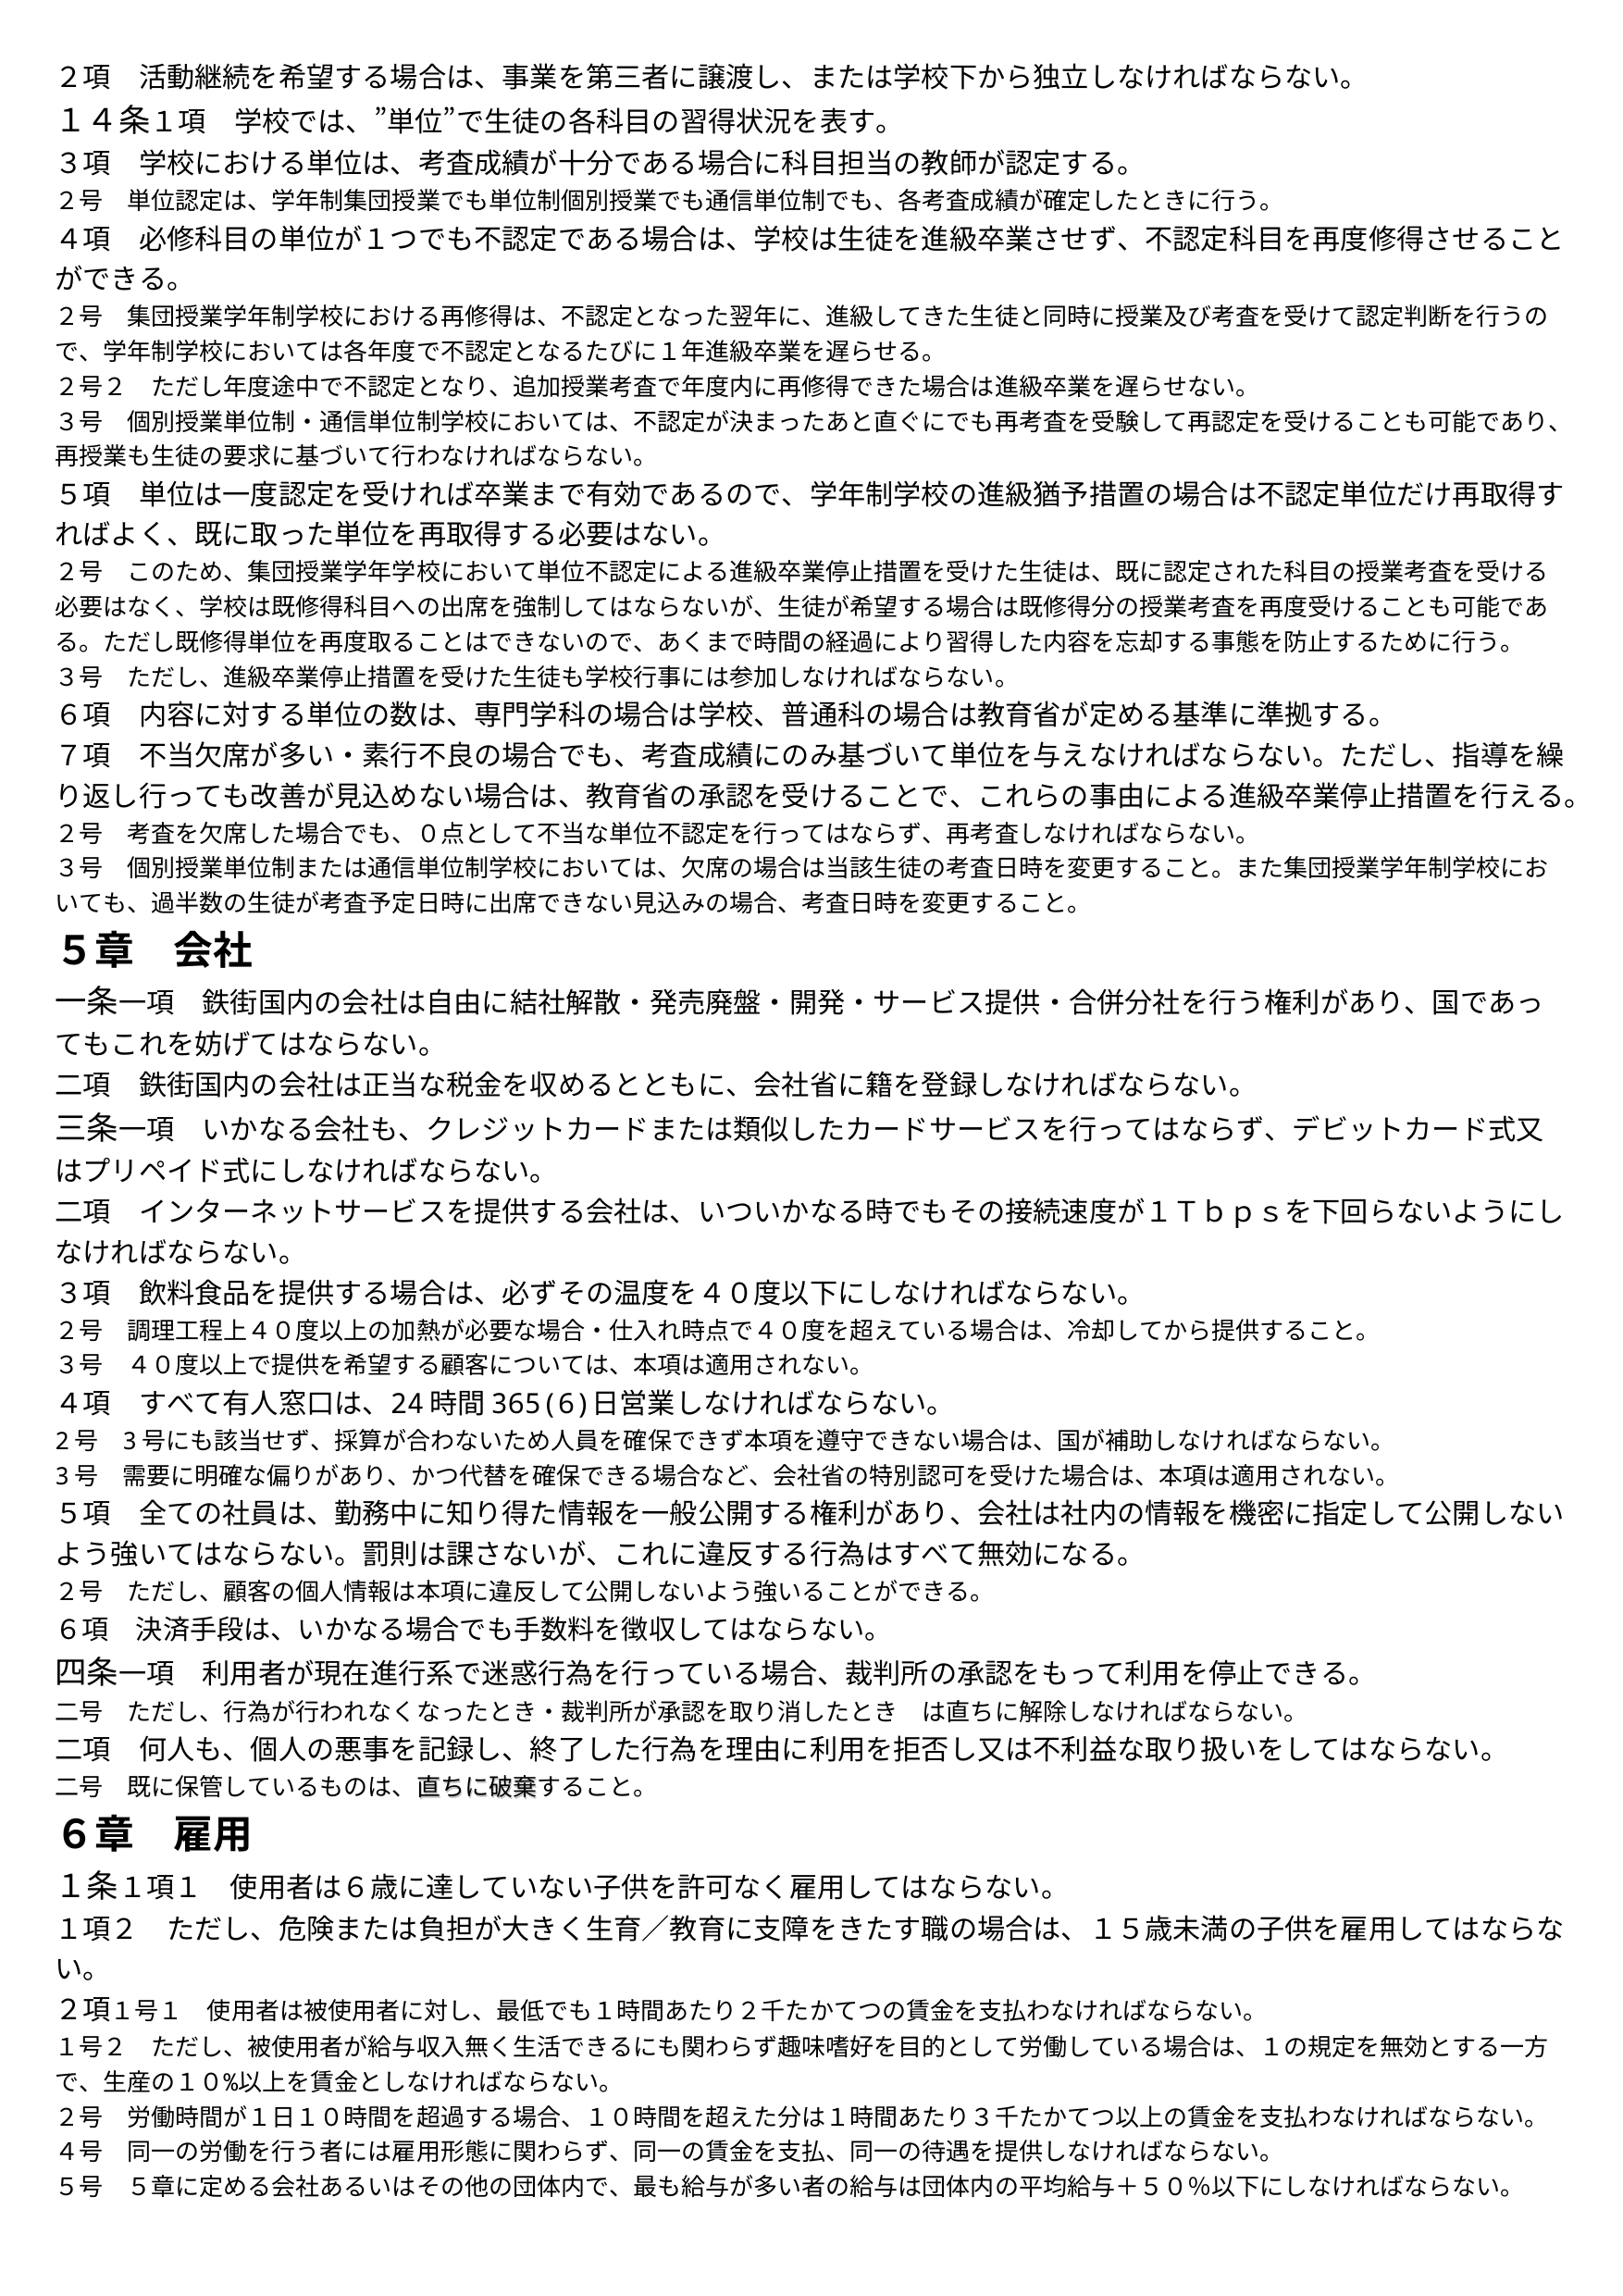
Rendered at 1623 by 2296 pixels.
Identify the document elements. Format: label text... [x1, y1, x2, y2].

text ３項 学校における単位は、考査成績が十分である場合に科目担当の教師が認定する。 [55, 142, 1568, 181]
text 二号 既に保管しているものは、直ちに破棄すること。 [55, 1769, 1568, 1803]
text ２号 ただし、顧客の個人情報は本項に違反して公開しないよう強いることができる。 [55, 1572, 1568, 1607]
text ２号 労働時間が１日１０時間を超過する場合、１０時間を超えた分は１時間あたり３千たかてつ以上の賃金を支払わなければならない。４号 同一の労働を行う者には雇用形態に関わらず、同一の賃金を支払、同一の待遇を提供しなければならない。 [55, 2098, 1568, 2167]
text ２号 このため、集団授業学年学校において単位不認定による進級卒業停止措置を受けた生徒は、既に認定された科目の授業考査を受ける必要はなく、学校は既修得科目への出席を強制してはならないが、生徒が希望する場合は既修得分の授業考査を再度受けることも可能である。ただし既修得単位を再度取ることはできないので、あくまで時間の経過により習得した内容を忘却する事態を防止するために行う。 [55, 553, 1568, 658]
text 3号 需要に明確な偏りがあり、かつ代替を確保できる場合など、会社省の特別認可を受けた場合は、本項は適用されない。 [55, 1457, 1568, 1492]
text ５項 単位は一度認定を受ければ卒業まで有効であるので、学年制学校の進級猶予措置の場合は不認定単位だけ再取得すればよく、既に取った単位を再取得する必要はない。 [55, 472, 1568, 553]
text 四条一項 利用者が現在進行系で迷惑行為を行っている場合、裁判所の承認をもって利用を停止できる。 [55, 1646, 1568, 1693]
text ５項 全ての社員は、勤務中に知り得た情報を一般公開する権利があり、会社は社内の情報を機密に指定して公開しないよう強いてはならない。罰則は課さないが、これに違反する行為はすべて無効になる。 [55, 1492, 1568, 1572]
text 三条一項 いかなる会社も、クレジットカードまたは類似したカードサービスを行ってはならず、デビットカード式又はプリペイド式にしなければならない。 [55, 1103, 1568, 1190]
text ６項 内容に対する単位の数は、専門学科の場合は学校、普通科の場合は教育省が定める基準に準拠する。 [55, 692, 1568, 733]
text ５章 会社 [55, 919, 1568, 976]
text ５号 ５章に定める会社あるいはその他の団体内で、最も給与が多い者の給与は団体内の平均給与＋５０％以下にしなければならない。 [55, 2167, 1568, 2203]
text １条１項１ 使用者は６歳に達していない子供を許可なく雇用してはならない。 [55, 1860, 1568, 1906]
text 一条一項 鉄街国内の会社は自由に結社解散・発売廃盤・開発・サービス提供・合併分社を行う権利があり、国であってもこれを妨げてはならない。 [55, 976, 1568, 1062]
text 2号 3号にも該当せず、採算が合わないため人員を確保できず本項を遵守できない場合は、国が補助しなければならない。 [55, 1421, 1568, 1457]
text ２項１号１ 使用者は被使用者に対し、最低でも１時間あたり２千たかてつの賃金を支払わなければならない。 [55, 1987, 1568, 2028]
text 二項 鉄街国内の会社は正当な税金を収めるとともに、会社省に籍を登録しなければならない。 [55, 1062, 1568, 1103]
text ２号 単位認定は、学年制集団授業でも単位制個別授業でも通信単位制でも、各考査成績が確定したときに行う。 [55, 181, 1568, 217]
text ３号 ただし、進級卒業停止措置を受けた生徒も学校行事には参加しなければならない。 [55, 658, 1568, 692]
text ３号 個別授業単位制または通信単位制学校においては、欠席の場合は当該生徒の考査日時を変更すること。また集団授業学年制学校においても、過半数の生徒が考査予定日時に出席できない見込みの場合、考査日時を変更すること。 [55, 849, 1568, 919]
text ２項 活動継続を希望する場合は、事業を第三者に譲渡し、または学校下から独立しなければならない。 [55, 55, 1568, 95]
text ６章 雇用 [55, 1803, 1568, 1860]
text ３号 ４０度以上で提供を希望する顧客については、本項は適用されない。 [55, 1346, 1568, 1381]
text ７項 不当欠席が多い・素行不良の場合でも、考査成績にのみ基づいて単位を与えなければならない。ただし、指導を繰り返し行っても改善が見込めない場合は、教育省の承認を受けることで、これらの事由による進級卒業停止措置を行える。 [55, 733, 1568, 814]
text ３号 個別授業単位制・通信単位制学校においては、不認定が決まったあと直ぐにでも再考査を受験して再認定を受けることも可能であり、再授業も生徒の要求に基づいて行わなければならない。 [55, 403, 1568, 472]
text ２号２ ただし年度途中で不認定となり、追加授業考査で年度内に再修得できた場合は進級卒業を遅らせない。 [55, 367, 1568, 403]
text ２号 調理工程上４０度以上の加熱が必要な場合・仕入れ時点で４０度を超えている場合は、冷却してから提供すること。 [55, 1311, 1568, 1346]
text １４条１項 学校では、”単位”で生徒の各科目の習得状況を表す。 [55, 95, 1568, 142]
text ６項 決済手段は、いかなる場合でも手数料を徴収してはならない。 [55, 1607, 1568, 1646]
text ２号 集団授業学年制学校における再修得は、不認定となった翌年に、進級してきた生徒と同時に授業及び考査を受けて認定判断を行うので、学年制学校においては各年度で不認定となるたびに１年進級卒業を遅らせる。 [55, 298, 1568, 367]
text ２号 考査を欠席した場合でも、０点として不当な単位不認定を行ってはならず、再考査しなければならない。 [55, 814, 1568, 849]
text 二号 ただし、行為が行われなくなったとき・裁判所が承認を取り消したとき は直ちに解除しなければならない。 [55, 1693, 1568, 1728]
text 二項 インターネットサービスを提供する会社は、いついかなる時でもその接続速度が１Ｔｂｐｓを下回らないようにしなければならない。 [55, 1190, 1568, 1271]
text ４項 すべて有人窓口は、24時間365(6)日営業しなければならない。 [55, 1381, 1568, 1421]
text ４項 必修科目の単位が１つでも不認定である場合は、学校は生徒を進級卒業させず、不認定科目を再度修得させることができる。 [55, 217, 1568, 298]
text ３項 飲料食品を提供する場合は、必ずその温度を４０度以下にしなければならない。 [55, 1271, 1568, 1311]
text １号２ ただし、被使用者が給与収入無く生活できるにも関わらず趣味嗜好を目的として労働している場合は、１の規定を無効とする一方で、生産の１０%以上を賃金としなければならない。 [55, 2028, 1568, 2098]
text １項２ ただし、危険または負担が大きく生育／教育に支障をきたす職の場合は、１５歳未満の子供を雇用してはならない。 [55, 1906, 1568, 1987]
text 二項 何人も、個人の悪事を記録し、終了した行為を理由に利用を拒否し又は不利益な取り扱いをしてはならない。 [55, 1728, 1568, 1769]
